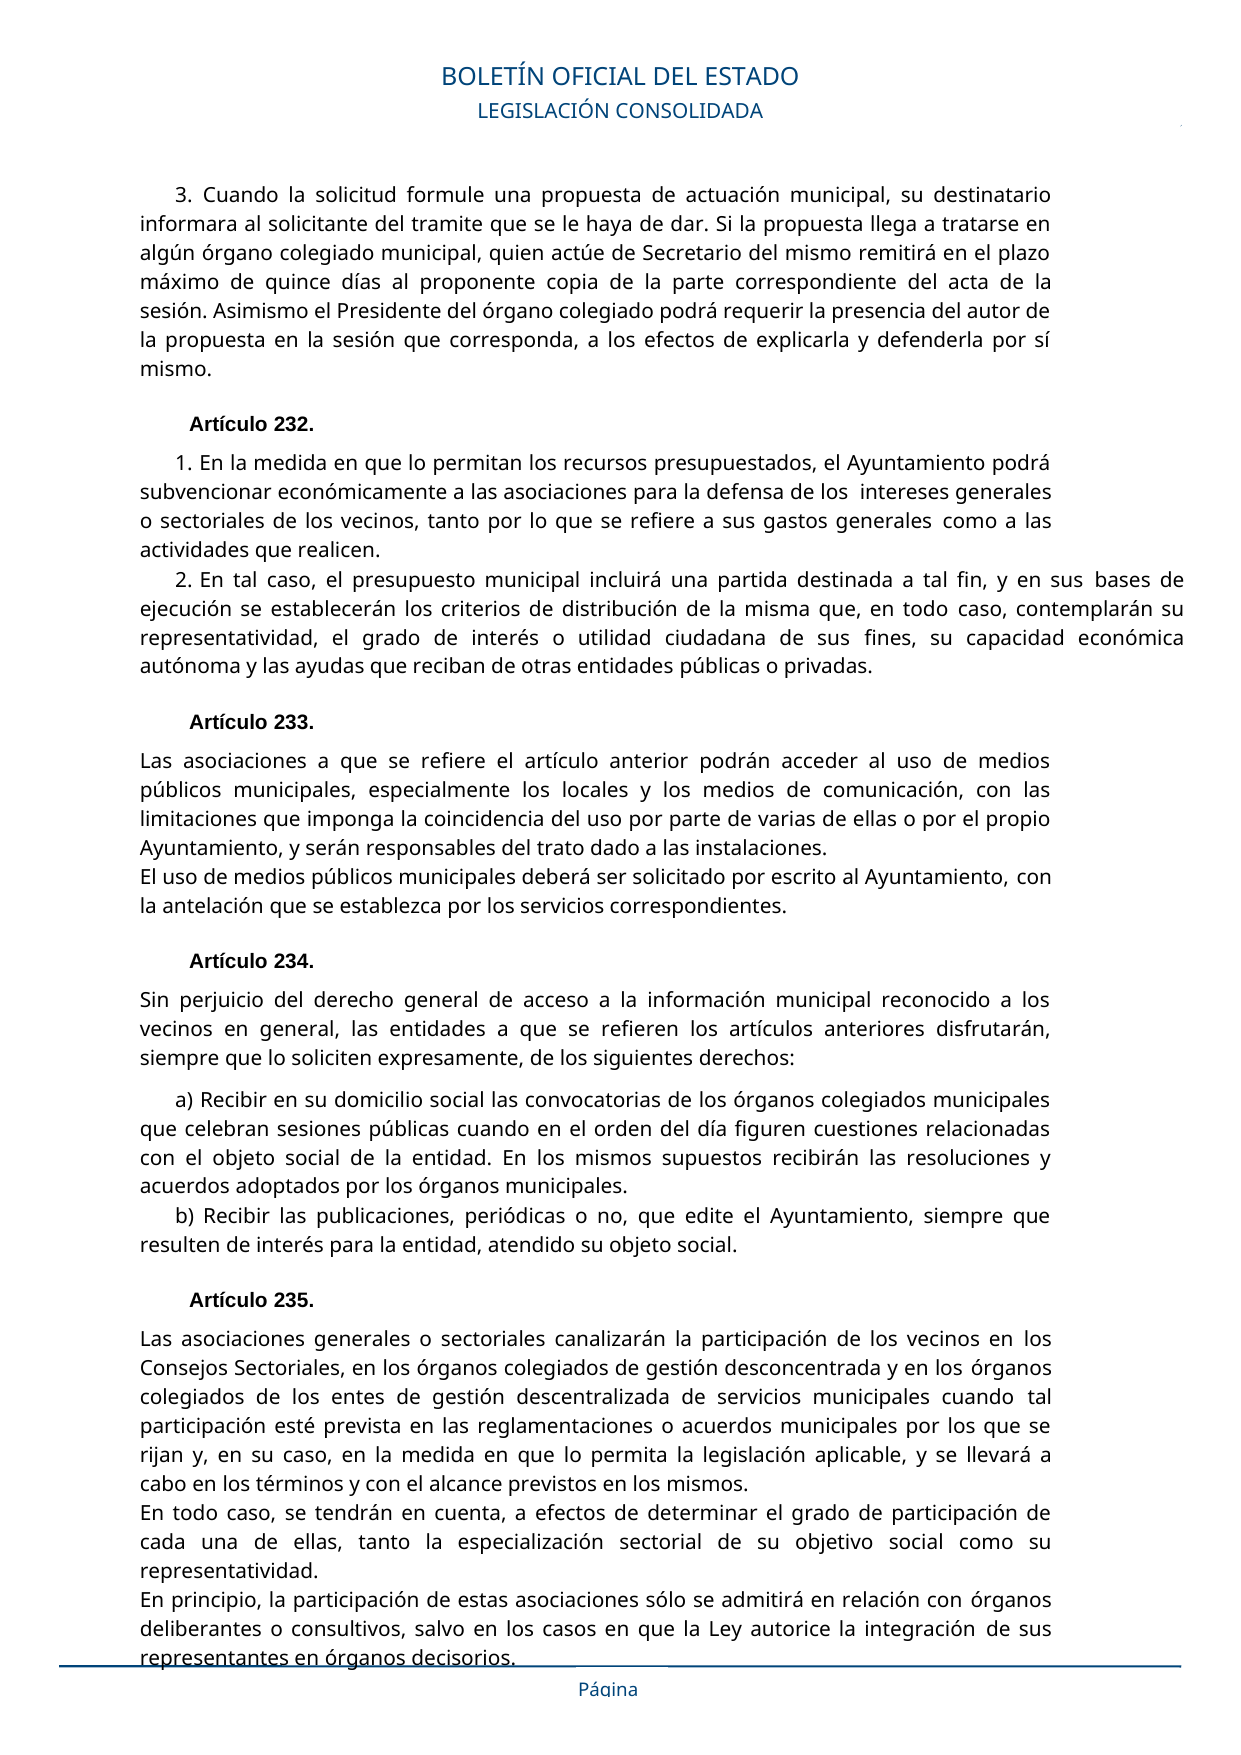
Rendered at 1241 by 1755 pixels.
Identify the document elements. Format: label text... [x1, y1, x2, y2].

text Las asociaciones generales o sectoriales canalizarán la participación de los vecinos en los Consejos Sectoriales, en los órganos colegiados de gestión desconcentrada y en los órganos colegiados de los entes de gestión descentralizada de servicios municipales cuando tal participación esté prevista en las reglamentaciones o acuerdos municipales por los que se rijan y, en su caso, en la medida en que lo permita la legislación aplicable, y se llevará a cabo en los términos y con el alcance previstos en los mismos. [139, 1324, 1052, 1497]
subtitle Artículo 233. [189, 710, 1184, 734]
list Recibir las publicaciones, periódicas o no, que edite el Ayuntamiento, siempre que resulten de interés para la entidad, atendido su objeto social. [139, 1201, 1052, 1258]
list Cuando la solicitud formule una propuesta de actuación municipal, su destinatario informara al solicitante del tramite que se le haya de dar. Si la propuesta llega a tratarse en algún órgano colegiado municipal, quien actúe de Secretario del mismo remitirá en el plazo máximo de quince días al proponente copia de la parte correspondiente del acta de la sesión. Asimismo el Presidente del órgano colegiado podrá requerir la presencia del autor de la propuesta en la sesión que corresponda, a los efectos de explicarla y defenderla por sí mismo. [139, 180, 1052, 382]
text El uso de medios públicos municipales deberá ser solicitado por escrito al Ayuntamiento, con la antelación que se establezca por los servicios correspondientes. [139, 862, 1052, 919]
text Las asociaciones a que se refiere el artículo anterior podrán acceder al uso de medios públicos municipales, especialmente los locales y los medios de comunicación, con las limitaciones que imponga la coincidencia del uso por parte de varias de ellas o por el propio Ayuntamiento, y serán responsables del trato dado a las instalaciones. [139, 746, 1052, 861]
text En todo caso, se tendrán en cuenta, a efectos de determinar el grado de participación de cada una de ellas, tanto la especialización sectorial de su objetivo social como su representatividad. [139, 1498, 1052, 1584]
subtitle Artículo 234. [189, 949, 1184, 973]
text En principio, la participación de estas asociaciones sólo se admitirá en relación con órganos deliberantes o consultivos, salvo en los casos en que la Ley autorice la integración de sus representantes en órganos decisorios. [139, 1585, 1052, 1665]
list Recibir en su domicilio social las convocatorias de los órganos colegiados municipales que celebran sesiones públicas cuando en el orden del día figuren cuestiones relacionadas con el objeto social de la entidad. En los mismos supuestos recibirán las resoluciones y acuerdos adoptados por los órganos municipales. [139, 1085, 1052, 1200]
list En tal caso, el presupuesto municipal incluirá una partida destinada a tal fin, y en sus bases de ejecución se establecerán los criterios de distribución de la misma que, en todo caso, contemplarán su representatividad, el grado de interés o utilidad ciudadana de sus fines, su capacidad económica autónoma y las ayudas que reciban de otras entidades públicas o privadas. [139, 565, 1184, 680]
list En la medida en que lo permitan los recursos presupuestados, el Ayuntamiento podrá subvencionar económicamente a las asociaciones para la defensa de los intereses generales o sectoriales de los vecinos, tanto por lo que se refiere a sus gastos generales como a las actividades que realicen. [139, 448, 1052, 564]
text Sin perjuicio del derecho general de acceso a la información municipal reconocido a los vecinos en general, las entidades a que se refieren los artículos anteriores disfrutarán, siempre que lo soliciten expresamente, de los siguientes derechos: [139, 985, 1052, 1071]
subtitle Artículo 232. [189, 412, 1184, 436]
subtitle Artículo 235. [189, 1288, 1184, 1312]
